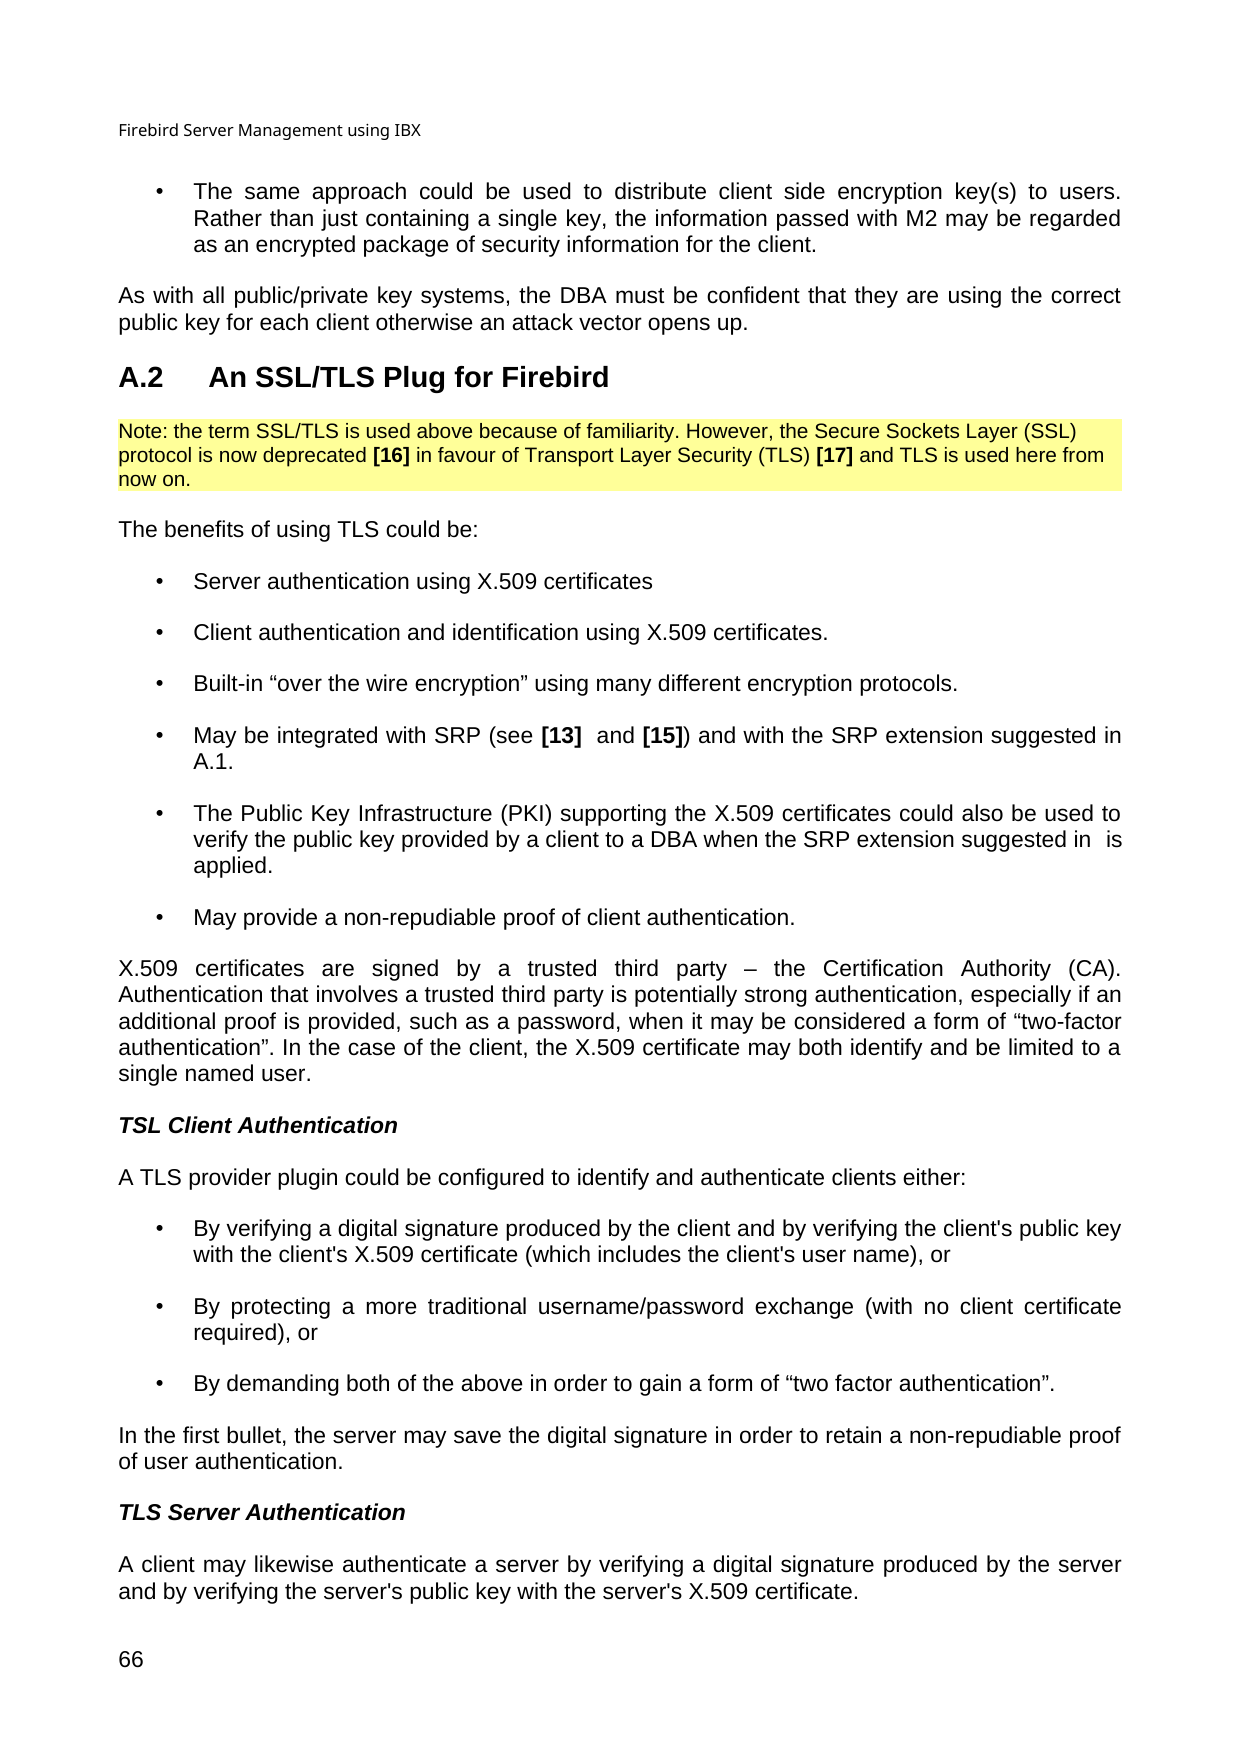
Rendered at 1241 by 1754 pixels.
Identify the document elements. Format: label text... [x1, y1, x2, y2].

list By demanding both of the above in order to gain a form of “two factor authentication”. [156, 1370, 1122, 1397]
list By protecting a more traditional username/password exchange (with no client certificate required), or [156, 1293, 1122, 1345]
list Built-in “over the wire encryption” using many different encryption protocols. [156, 670, 1122, 697]
text The benefits of using TLS could be: [118, 516, 1122, 543]
list May provide a non-repudiable proof of client authentication. [156, 903, 1122, 930]
list The Public Key Infrastructure (PKI) supporting the X.509 certificates could also be used to verify the public key provided by a client to a DBA when the SRP extension suggested in is applied. [156, 799, 1122, 878]
text TLS Server Authentication [118, 1499, 1122, 1526]
text A TLS provider plugin could be configured to identify and authenticate clients either: [118, 1163, 1122, 1190]
list The same approach could be used to distribute client side encryption key(s) to users. Rather than just containing a single key, the information passed with M2 may be regarded as an encrypted package of security information for the client. [156, 178, 1122, 257]
text As with all public/private key systems, the DBA must be confident that they are using the correct public key for each client otherwise an attack vector opens up. [118, 282, 1122, 335]
text A client may likewise authenticate a server by verifying a digital signature produced by the server and by verifying the server's public key with the server's X.509 certificate. [118, 1551, 1122, 1604]
list Client authentication and identification using X.509 certificates. [156, 619, 1122, 645]
text Note: the term SSL/TLS is used above because of familiarity. However, the Secure Sockets Layer (SSL) protocol is now deprecated [16] in favour of Transport Layer Security (TLS) [17] and TLS is used here from now on. [118, 419, 1122, 491]
text TSL Client Authentication [118, 1112, 1122, 1138]
list By verifying a digital signature produced by the client and by verifying the client's public key with the client's X.509 certificate (which includes the client's user name), or [156, 1215, 1122, 1268]
subtitle An SSL/TLS Plug for Firebird [118, 360, 1122, 393]
text In the first bullet, the server may save the digital signature in order to retain a non-repudiable proof of user authentication. [118, 1422, 1122, 1474]
list Server authentication using X.509 certificates [156, 568, 1122, 594]
text X.509 certificates are signed by a trusted third party – the Certification Authority (CA). Authentication that involves a trusted third party is potentially strong authentication, especially if an additional proof is provided, such as a password, when it may be considered a form of “two-factor authentication”. In the case of the client, the X.509 certificate may both identify and be limited to a single named user. [118, 955, 1122, 1087]
list May be integrated with SRP (see [13] and [15]) and with the SRP extension suggested in A.1. [156, 722, 1122, 774]
